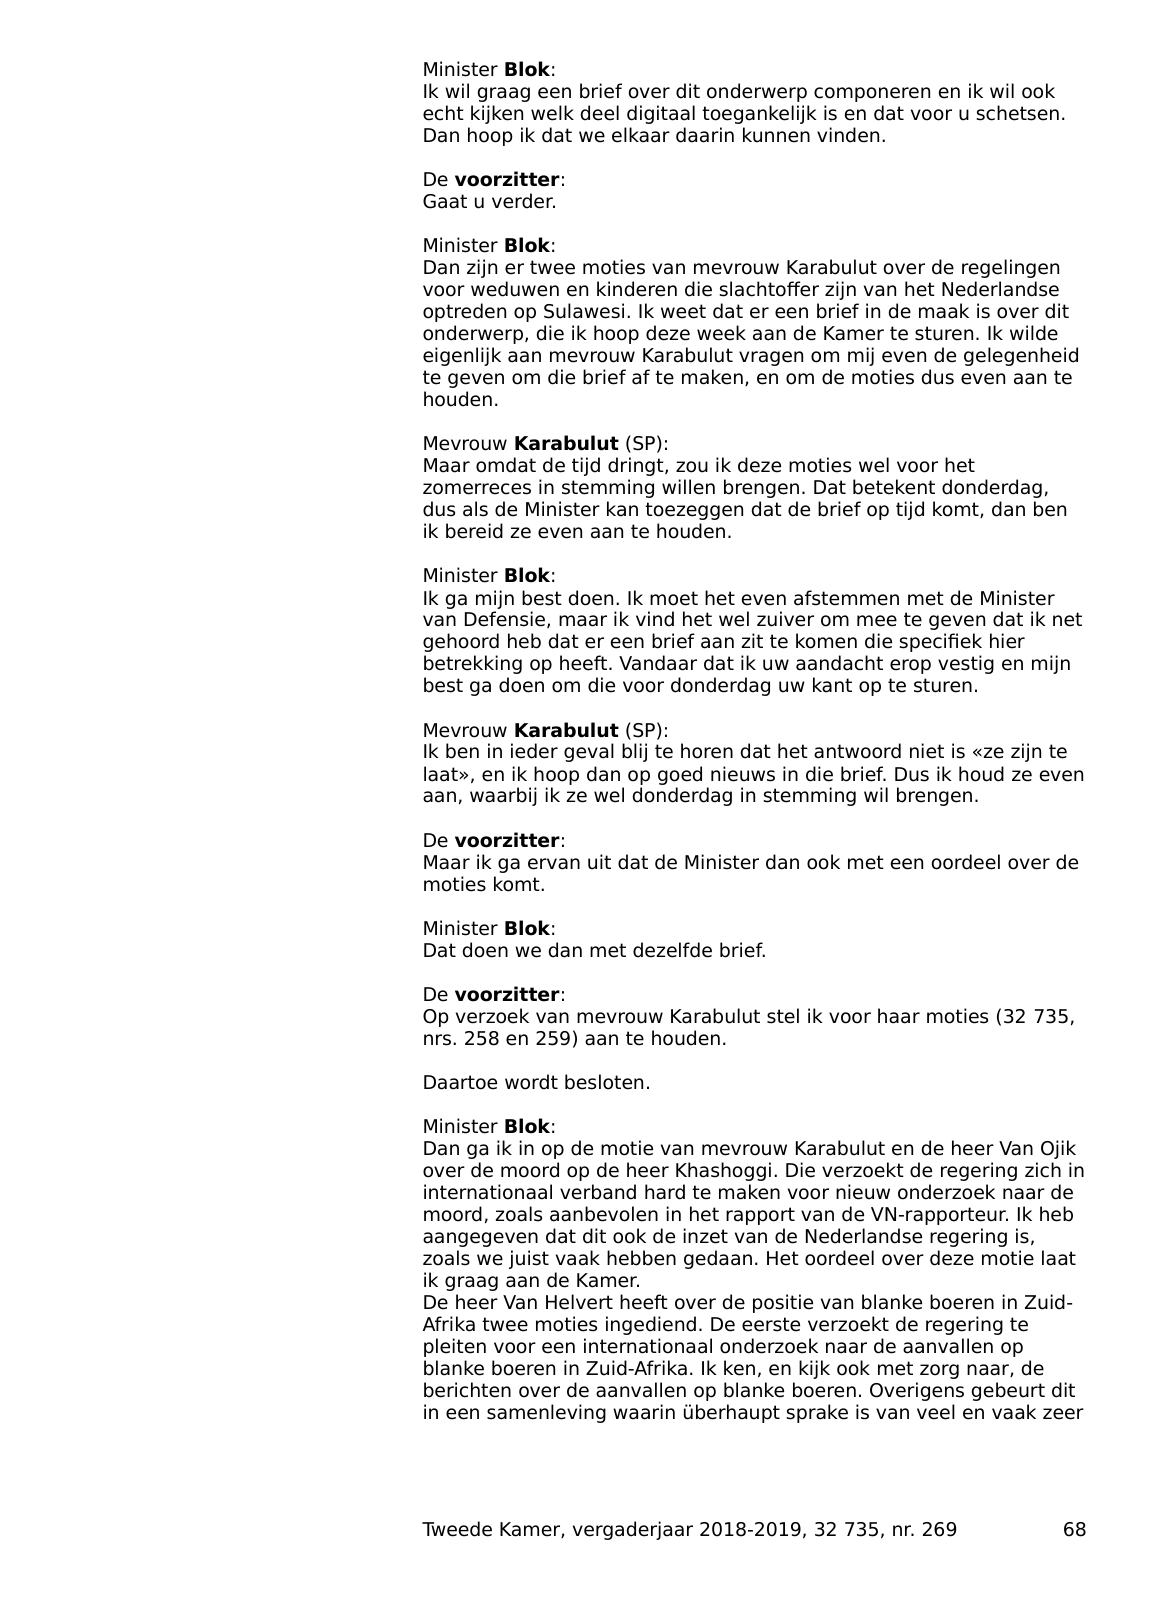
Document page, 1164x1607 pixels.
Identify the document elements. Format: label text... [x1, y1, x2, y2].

text Mevrouw Karabulut (SP): [422, 433, 1087, 455]
text Maar omdat de tijd dringt, zou ik deze moties wel voor het zomerreces in stemming willen brengen. Dat betekent donderdag, dus als de Minister kan toezeggen dat de brief op tijd komt, dan ben ik bereid ze even aan te houden. [422, 455, 1087, 543]
text Minister Blok: [422, 565, 1087, 587]
text De heer Van Helvert heeft over de positie van blanke boeren in Zuid-Afrika twee moties ingediend. De eerste verzoekt de regering te pleiten voor een internationaal onderzoek naar de aanvallen op blanke boeren in Zuid-Afrika. Ik ken, en kijk ook met zorg naar, de berichten over de aanvallen op blanke boeren. Overigens gebeurt dit in een samenleving waarin überhaupt sprake is van veel en vaak zeer [422, 1292, 1087, 1424]
text De voorzitter: [422, 169, 1087, 191]
text De voorzitter: [422, 984, 1087, 1006]
text De voorzitter: [422, 829, 1087, 852]
text Minister Blok: [422, 59, 1087, 81]
text Minister Blok: [422, 1116, 1087, 1138]
text Dan ga ik in op de motie van mevrouw Karabulut en de heer Van Ojik over de moord op de heer Khashoggi. Die verzoekt de regering zich in internationaal verband hard te maken voor nieuw onderzoek naar de moord, zoals aanbevolen in het rapport van de VN-rapporteur. Ik heb aangegeven dat dit ook de inzet van de Nederlandse regering is, zoals we juist vaak hebben gedaan. Het oordeel over deze motie laat ik graag aan de Kamer. [422, 1138, 1087, 1292]
text Op verzoek van mevrouw Karabulut stel ik voor haar moties (32 735, nrs. 258 en 259) aan te houden. [422, 1006, 1087, 1050]
text Dat doen we dan met dezelfde brief. [422, 940, 1087, 962]
text Ik wil graag een brief over dit onderwerp componeren en ik wil ook echt kijken welk deel digitaal toegankelijk is en dat voor u schetsen. Dan hoop ik dat we elkaar daarin kunnen vinden. [422, 81, 1087, 147]
text Daartoe wordt besloten. [422, 1072, 1087, 1094]
text Minister Blok: [422, 918, 1087, 940]
text Minister Blok: [422, 235, 1087, 257]
text Ik ben in ieder geval blij te horen dat het antwoord niet is «ze zijn te laat», en ik hoop dan op goed nieuws in die brief. Dus ik houd ze even aan, waarbij ik ze wel donderdag in stemming wil brengen. [422, 741, 1087, 807]
text Dan zijn er twee moties van mevrouw Karabulut over de regelingen voor weduwen en kinderen die slachtoffer zijn van het Nederlandse optreden op Sulawesi. Ik weet dat er een brief in de maak is over dit onderwerp, die ik hoop deze week aan de Kamer te sturen. Ik wilde eigenlijk aan mevrouw Karabulut vragen om mij even de gelegenheid te geven om die brief af te maken, en om de moties dus even aan te houden. [422, 257, 1087, 411]
text Gaat u verder. [422, 191, 1087, 213]
text Mevrouw Karabulut (SP): [422, 719, 1087, 741]
text Ik ga mijn best doen. Ik moet het even afstemmen met de Minister van Defensie, maar ik vind het wel zuiver om mee te geven dat ik net gehoord heb dat er een brief aan zit te komen die specifiek hier betrekking op heeft. Vandaar dat ik uw aandacht erop vestig en mijn best ga doen om die voor donderdag uw kant op te sturen. [422, 587, 1087, 697]
text Maar ik ga ervan uit dat de Minister dan ook met een oordeel over de moties komt. [422, 852, 1087, 896]
